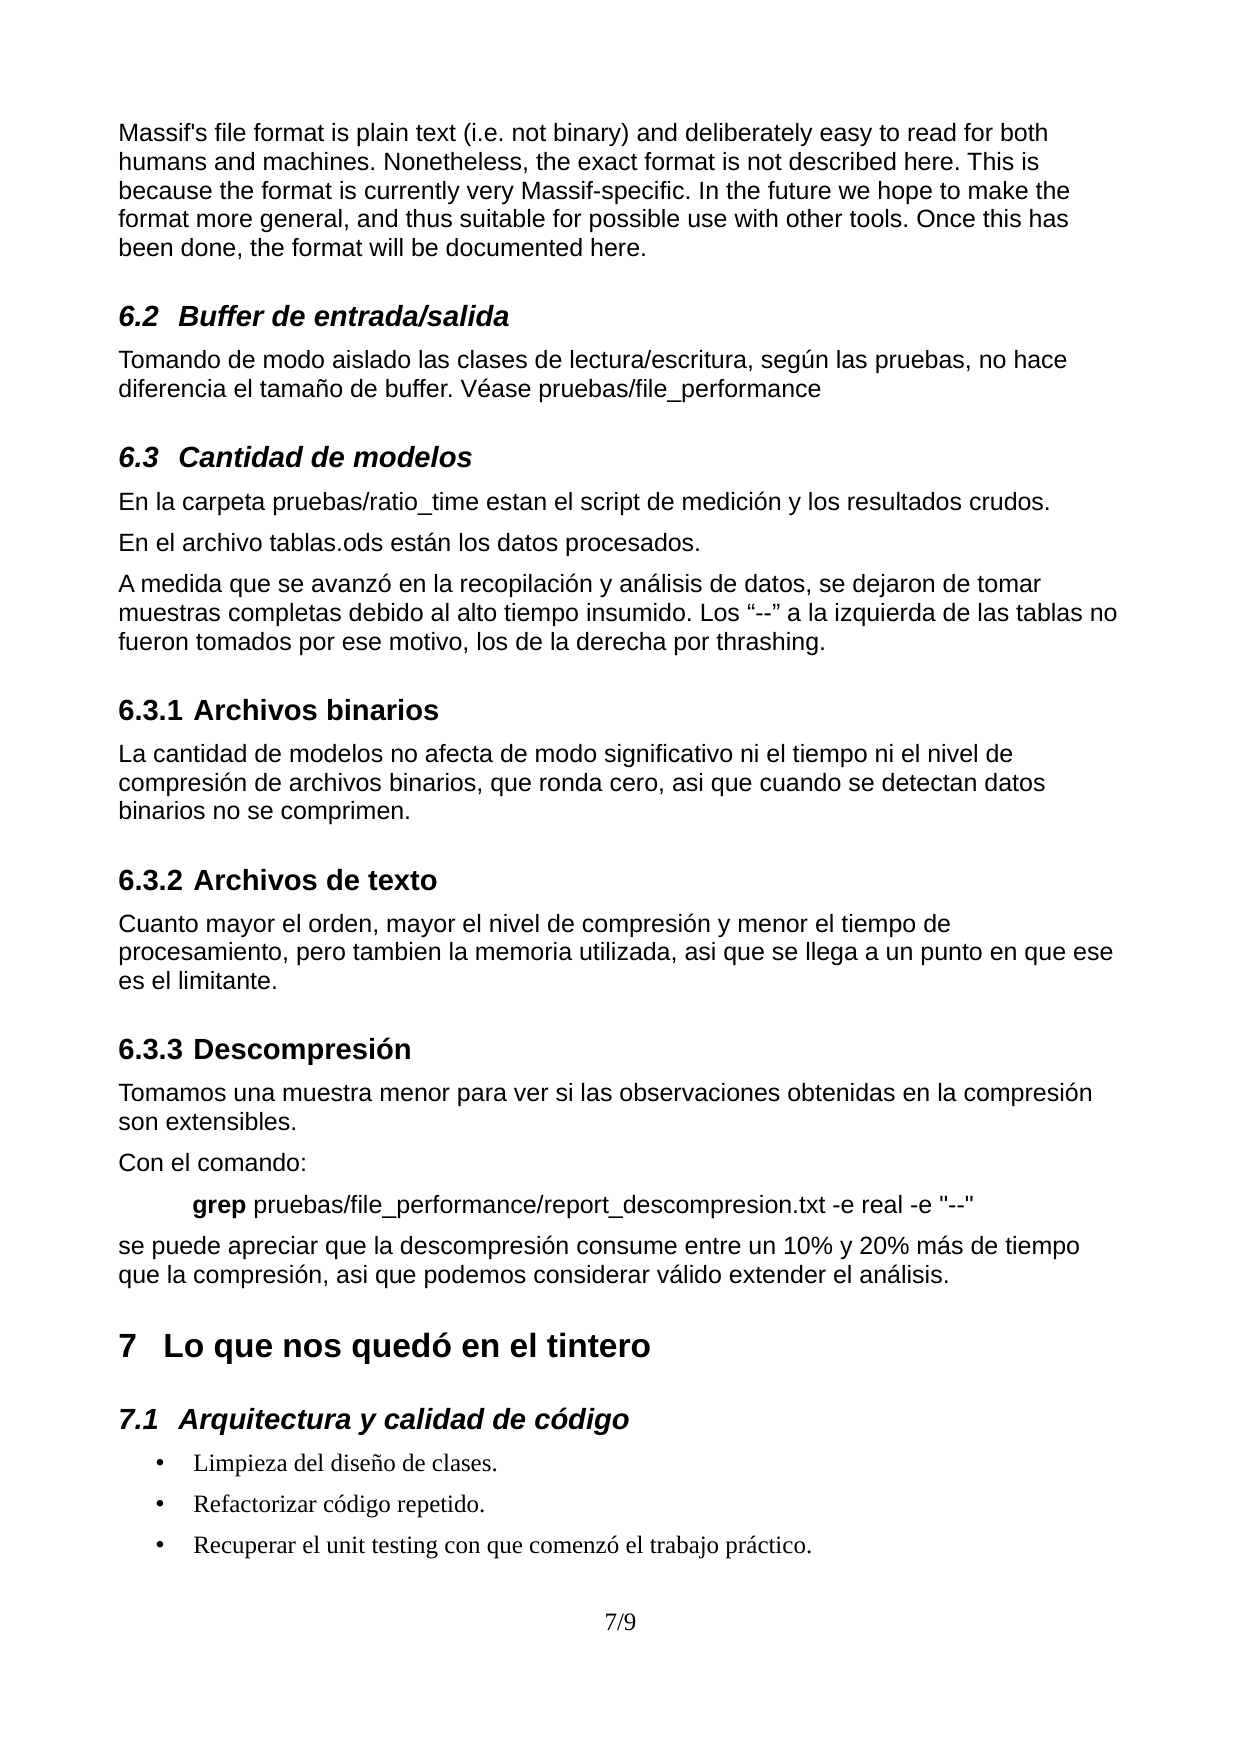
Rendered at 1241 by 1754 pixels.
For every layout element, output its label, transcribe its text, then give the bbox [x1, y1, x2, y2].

subtitle Cantidad de modelos [118, 440, 1122, 474]
text En la carpeta pruebas/ratio_time estan el script de medición y los resultados crudos. [118, 486, 1122, 515]
subtitle Buffer de entrada/salida [118, 299, 1122, 333]
text La cantidad de modelos no afecta de modo significativo ni el tiempo ni el nivel de compresión de archivos binarios, que ronda cero, asi que cuando se detectan datos binarios no se comprimen. [118, 739, 1122, 825]
subtitle Arquitectura y calidad de código [118, 1402, 1122, 1436]
text Con el comando: [118, 1148, 1122, 1177]
text grep pruebas/file_performance/report_descompresion.txt -e real -e "--" [118, 1189, 1122, 1218]
subtitle Archivos de texto [118, 862, 1122, 896]
text A medida que se avanzó en la recopilación y análisis de datos, se dejaron de tomar muestras completas debido al alto tiempo insumido. Los “--” a la izquierda de las tablas no fueron tomados por ese motivo, los de la derecha por thrashing. [118, 569, 1122, 655]
list Recuperar el unit testing con que comenzó el trabajo práctico. [156, 1531, 1122, 1559]
subtitle Archivos binarios [118, 693, 1122, 726]
subtitle Descompresión [118, 1032, 1122, 1066]
text se puede apreciar que la descompresión consume entre un 10% y 20% más de tiempo que la compresión, asi que podemos considerar válido extender el análisis. [118, 1231, 1122, 1288]
text Cuanto mayor el orden, mayor el nivel de compresión y menor el tiempo de procesamiento, pero tambien la memoria utilizada, asi que se llega a un punto en que ese es el limitante. [118, 908, 1122, 995]
list Refactorizar código repetido. [156, 1489, 1122, 1518]
list Limpieza del diseño de clases. [156, 1448, 1122, 1477]
text En el archivo tablas.ods están los datos procesados. [118, 528, 1122, 556]
text Massif's file format is plain text (i.e. not binary) and deliberately easy to read for both humans and machines. Nonetheless, the exact format is not described here. This is because the format is currently very Massif-specific. In the future we hope to make the format more general, and thus suitable for possible use with other tools. Once this has been done, the format will be documented here. [118, 118, 1122, 262]
text Tomamos una muestra menor para ver si las observaciones obtenidas en la compresión son extensibles. [118, 1078, 1122, 1136]
subtitle Lo que nos quedó en el tintero [118, 1326, 1122, 1364]
text Tomando de modo aislado las clases de lectura/escritura, según las pruebas, no hace diferencia el tamaño de buffer. Véase pruebas/file_performance [118, 345, 1122, 403]
